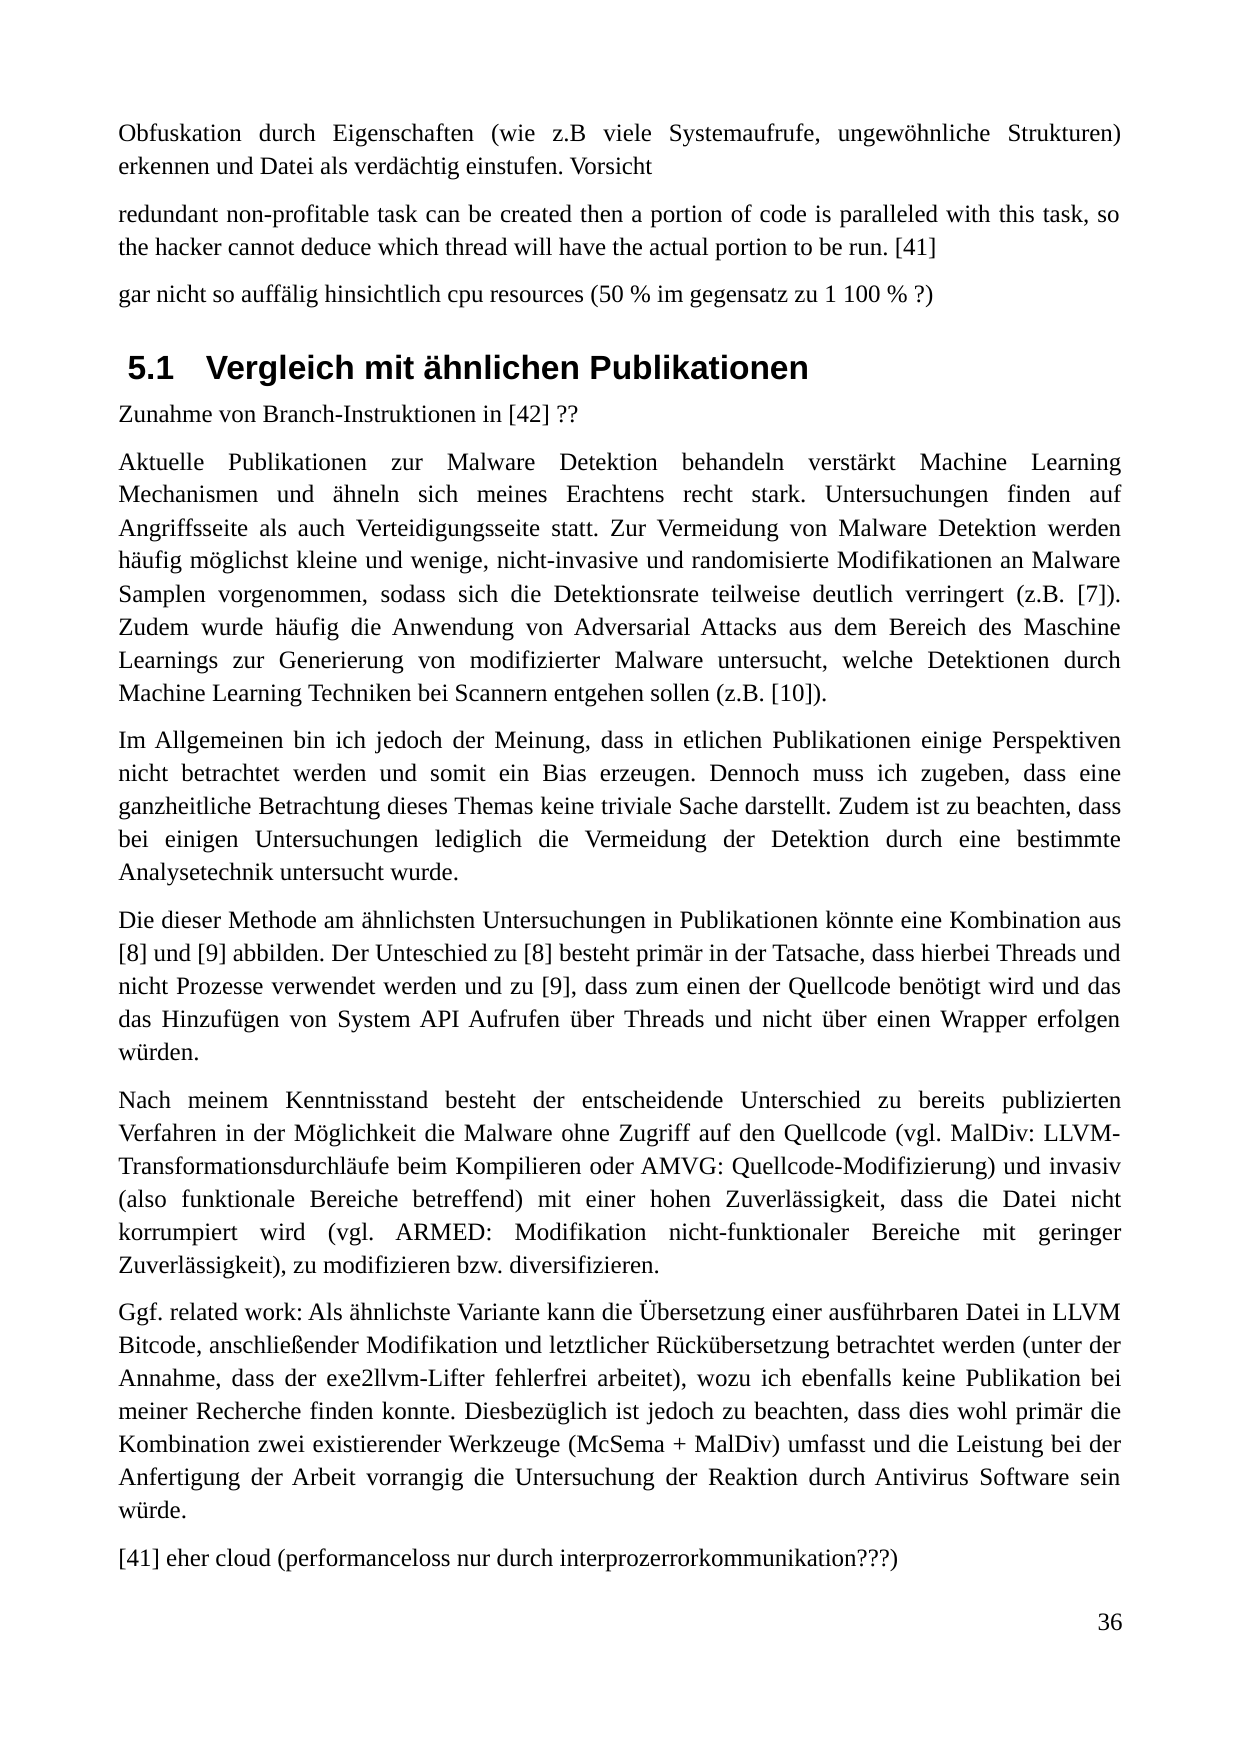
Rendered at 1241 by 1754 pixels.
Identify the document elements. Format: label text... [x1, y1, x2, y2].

text Aktuelle Publikationen zur Malware Detektion behandeln verstärkt Machine Learning Mechanismen und ähneln sich meines Erachtens recht stark. Untersuchungen finden auf Angriffsseite als auch Verteidigungsseite statt. Zur Vermeidung von Malware Detektion werden häufig möglichst kleine und wenige, nicht-invasive und randomisierte Modifikationen an Malware Samplen vorgenommen, sodass sich die Detektionsrate teilweise deutlich verringert (z.B. [7]). Zudem wurde häufig die Anwendung von Adversarial Attacks aus dem Bereich des Maschine Learnings zur Generierung von modifizierter Malware untersucht, welche Detektionen durch Machine Learning Techniken bei Scannern entgehen sollen (z.B. [10]). [118, 447, 1122, 706]
text [41] eher cloud (performanceloss nur durch interprozerrorkommunikation???) [118, 1543, 1122, 1572]
text redundant non-profitable task can be created then a portion of code is paralleled with this task, so the hacker cannot deduce which thread will have the actual portion to be run. [41] [118, 199, 1122, 261]
text Zunahme von Branch-Instruktionen in [42] ?? [118, 399, 1122, 428]
text gar nicht so auffälig hinsichtlich cpu resources (50 % im gegensatz zu 1 100 % ?) [118, 279, 1122, 308]
text Obfuskation durch Eigenschaften (wie z.B viele Systemaufrufe, ungewöhnliche Strukturen) erkennen und Datei als verdächtig einstufen. Vorsicht [118, 118, 1122, 180]
text Nach meinem Kenntnisstand besteht der entscheidende Unterschied zu bereits publizierten Verfahren in der Möglichkeit die Malware ohne Zugriff auf den Quellcode (vgl. MalDiv: LLVM-Transformationsdurchläufe beim Kompilieren oder AMVG: Quellcode-Modifizierung) und invasiv (also funktionale Bereiche betreffend) mit einer hohen Zuverlässigkeit, dass die Datei nicht korrumpiert wird (vgl. ARMED: Modifikation nicht-funktionaler Bereiche mit geringer Zuverlässigkeit), zu modifizieren bzw. diversifizieren. [118, 1085, 1122, 1278]
text Ggf. related work: Als ähnlichste Variante kann die Übersetzung einer ausführbaren Datei in LLVM Bitcode, anschließender Modifikation und letztlicher Rückübersetzung betrachtet werden (unter der Annahme, dass der exe2llvm-Lifter fehlerfrei arbeitet), wozu ich ebenfalls keine Publikation bei meiner Recherche finden konnte. Diesbezüglich ist jedoch zu beachten, dass dies wohl primär die Kombination zwei existierender Werkzeuge (McSema + MalDiv) umfasst und die Leistung bei der Anfertigung der Arbeit vorrangig die Untersuchung der Reaktion durch Antivirus Software sein würde. [118, 1297, 1122, 1524]
text Die dieser Methode am ähnlichsten Untersuchungen in Publikationen könnte eine Kombination aus [8] und [9] abbilden. Der Unteschied zu [8] besteht primär in der Tatsache, dass hierbei Threads und nicht Prozesse verwendet werden und zu [9], dass zum einen der Quellcode benötigt wird und das das Hinzufügen von System API Aufrufen über Threads und nicht über einen Wrapper erfolgen würden. [118, 905, 1122, 1066]
text Im Allgemeinen bin ich jedoch der Meinung, dass in etlichen Publikationen einige Perspektiven nicht betrachtet werden und somit ein Bias erzeugen. Dennoch muss ich zugeben, dass eine ganzheitliche Betrachtung dieses Themas keine triviale Sache darstellt. Zudem ist zu beachten, dass bei einigen Untersuchungen lediglich die Vermeidung der Detektion durch eine bestimmte Analysetechnik untersucht wurde. [118, 725, 1122, 886]
subtitle Vergleich mit ähnlichen Publikationen [118, 348, 1122, 386]
